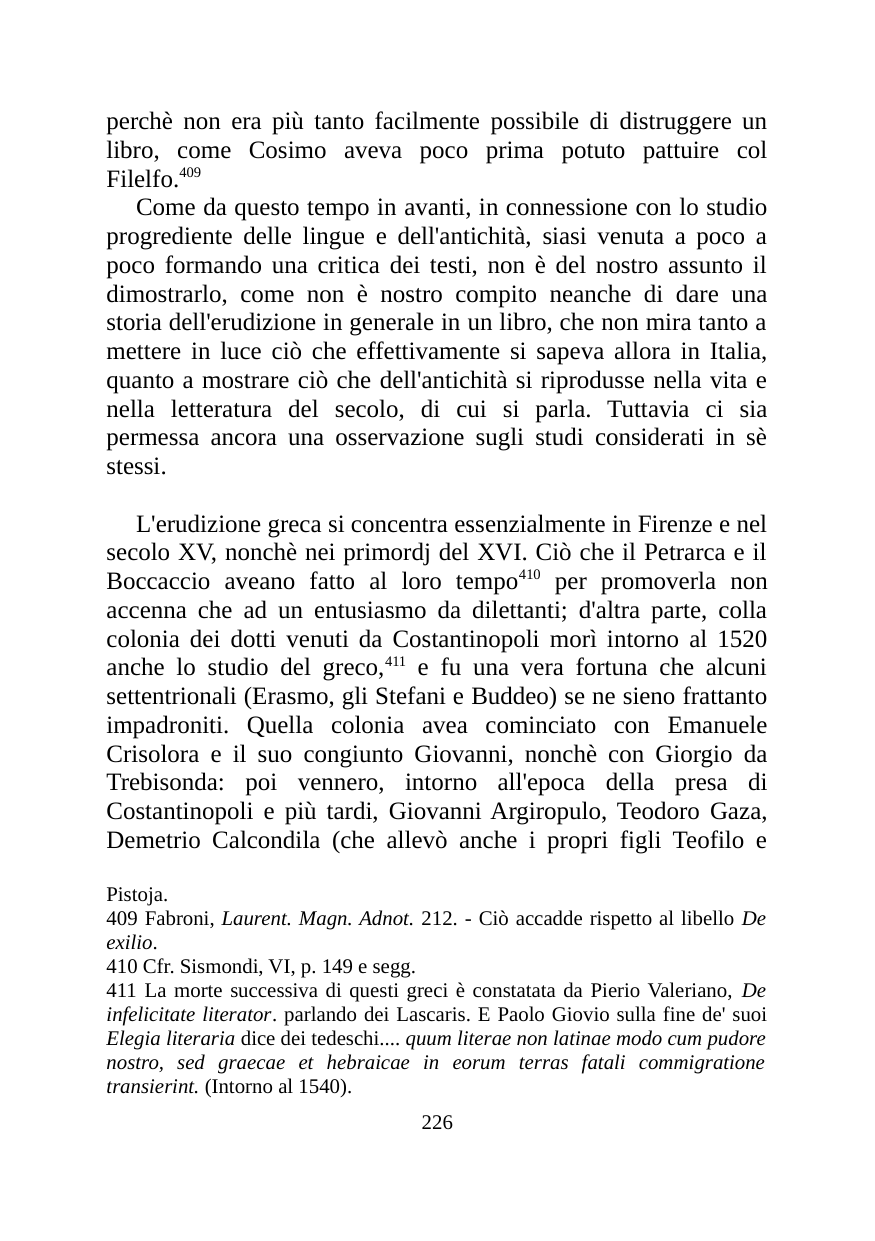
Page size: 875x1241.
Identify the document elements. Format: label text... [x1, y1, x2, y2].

text perchè non era più tanto facilmente possibile di distruggere un libro, come Cosimo aveva poco prima potuto pattuire col Filelfo. [106, 106, 768, 192]
text La morte successiva di questi greci è constatata da Pierio Valeriano, De infelicitate literator. parlando dei Lascaris. E Paolo Giovio sulla fine de' suoi Elegia literaria dice dei tedeschi.... quum literae non latinae modo cum pudore nostro, sed graecae et hebraicae in eorum terras fatali commigratione transierint. (Intorno al 1540). [106, 978, 768, 1098]
text Cfr. Sismondi, VI, p. 149 e segg. [106, 954, 768, 978]
text Fabroni, Laurent. Magn. Adnot. 212. - Ciò accadde rispetto al libello De exilio. [106, 906, 768, 954]
text L'erudizione greca si concentra essenzialmente in Firenze e nel secolo XV, nonchè nei primordj del XVI. Ciò che il Petrarca e il Boccaccio aveano fatto al loro tempo per promoverla non accenna che ad un entusiasmo da dilettanti; d'altra parte, colla colonia dei dotti venuti da Costantinopoli morì intorno al 1520 anche lo studio del greco, e fu una vera fortuna che alcuni settentrionali (Erasmo, gli Stefani e Buddeo) se ne sieno frattanto impadroniti. Quella colonia avea cominciato con Emanuele Crisolora e il suo congiunto Giovanni, nonchè con Giorgio da Trebisonda: poi vennero, intorno all'epoca della presa di Costantinopoli e più tardi, Giovanni Argiropulo, Teodoro Gaza, Demetrio Calcondila (che allevò anche i propri figli Teofilo e [106, 509, 768, 854]
text Come da questo tempo in avanti, in connessione con lo studio progrediente delle lingue e dell'antichità, siasi venuta a poco a poco formando una critica dei testi, non è del nostro assunto il dimostrarlo, come non è nostro compito neanche di dare una storia dell'erudizione in generale in un libro, che non mira tanto a mettere in luce ciò che effettivamente si sapeva allora in Italia, quanto a mostrare ciò che dell'antichità si riprodusse nella vita e nella letteratura del secolo, di cui si parla. Tuttavia ci sia permessa ancora una osservazione sugli studi considerati in sè stessi. [106, 192, 768, 480]
text Pistoja. [106, 882, 768, 906]
